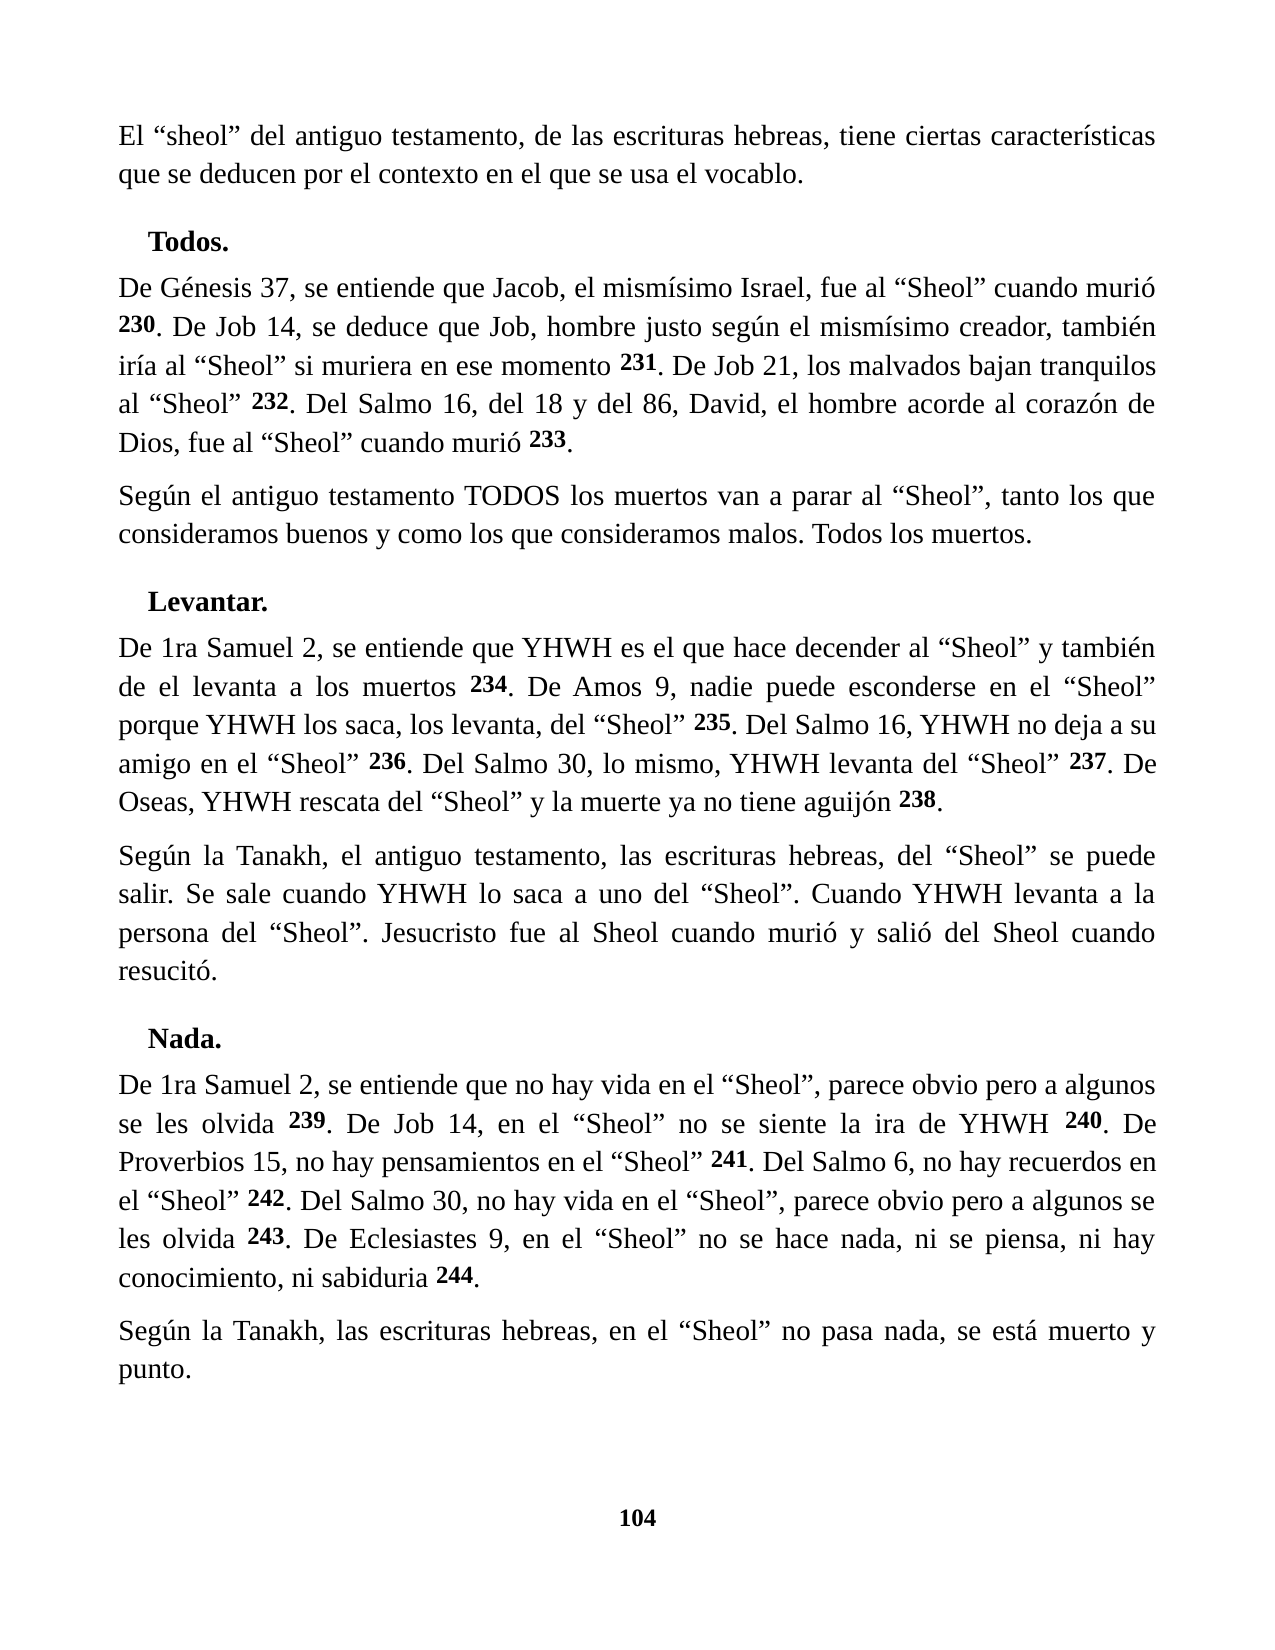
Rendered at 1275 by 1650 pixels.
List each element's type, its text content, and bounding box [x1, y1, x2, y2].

text Según el antiguo testamento TODOS los muertos van a parar al “Sheol”, tanto los que consideramos buenos y como los que consideramos malos. Todos los muertos. [118, 478, 1157, 550]
text El “sheol” del antiguo testamento, de las escrituras hebreas, tiene ciertas características que se deducen por el contexto en el que se usa el vocablo. [118, 118, 1157, 190]
subtitle Levantar. [148, 584, 1157, 618]
subtitle Todos. [148, 224, 1157, 258]
text Según la Tanakh, las escrituras hebreas, en el “Sheol” no pasa nada, se está muerto y punto. [118, 1313, 1157, 1385]
text De 1ra Samuel 2, se entiende que no hay vida en el “Sheol”, parece obvio pero a algunos se les olvida . De Job 14, en el “Sheol” no se siente la ira de YHWH . De Proverbios 15, no hay pensamientos en el “Sheol” . Del Salmo 6, no hay recuerdos en el “Sheol” . Del Salmo 30, no hay vida en el “Sheol”, parece obvio pero a algunos se les olvida . De Eclesiastes 9, en el “Sheol” no se hace nada, ni se piensa, ni hay conocimiento, ni sabiduria . [118, 1067, 1157, 1293]
text De 1ra Samuel 2, se entiende que YHWH es el que hace decender al “Sheol” y también de el levanta a los muertos . De Amos 9, nadie puede esconderse en el “Sheol” porque YHWH los saca, los levanta, del “Sheol” . Del Salmo 16, YHWH no deja a su amigo en el “Sheol” . Del Salmo 30, lo mismo, YHWH levanta del “Sheol” . De Oseas, YHWH rescata del “Sheol” y la muerte ya no tiene aguijón . [118, 630, 1157, 818]
text De Génesis 37, se entiende que Jacob, el mismísimo Israel, fue al “Sheol” cuando murió . De Job 14, se deduce que Job, hombre justo según el mismísimo creador, también iría al “Sheol” si muriera en ese momento . De Job 21, los malvados bajan tranquilos al “Sheol” . Del Salmo 16, del 18 y del 86, David, el hombre acorde al corazón de Dios, fue al “Sheol” cuando murió . [118, 271, 1157, 458]
subtitle Nada. [148, 1021, 1157, 1055]
text Según la Tanakh, el antiguo testamento, las escrituras hebreas, del “Sheol” se puede salir. Se sale cuando YHWH lo saca a uno del “Sheol”. Cuando YHWH levanta a la persona del “Sheol”. Jesucristo fue al Sheol cuando murió y salió del Sheol cuando resucitó. [118, 838, 1157, 987]
